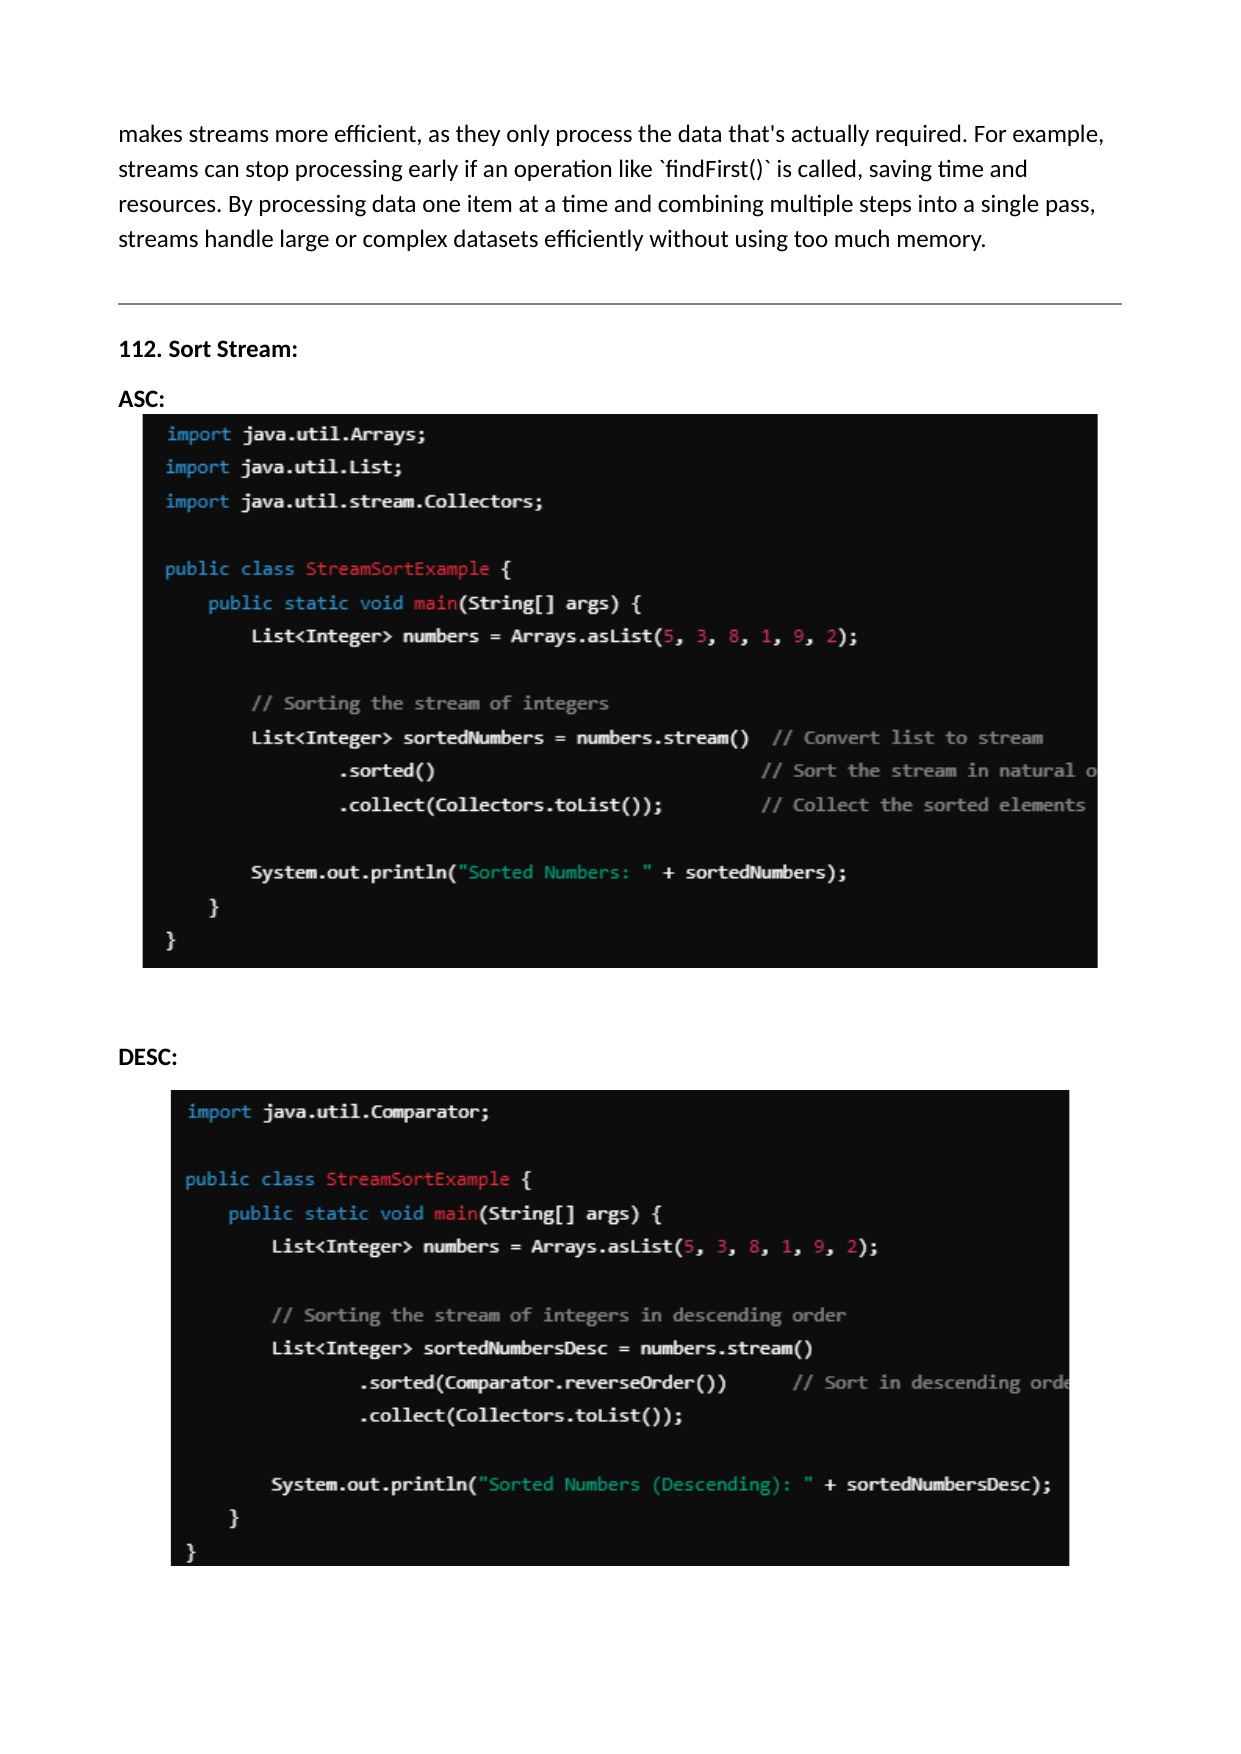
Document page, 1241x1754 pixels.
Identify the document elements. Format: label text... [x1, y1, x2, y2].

text makes streams more efficient, as they only process the data that's actually required. For example, streams can stop processing early if an operation like `findFirst()` is called, saving time and resources. By processing data one item at a time and combining multiple steps into a single pass, streams handle large or complex datasets efficiently without using too much memory. [118, 118, 1122, 254]
picture [142, 414, 1098, 968]
picture [170, 1090, 1070, 1566]
text DESC: [118, 1041, 1122, 1071]
text ASC: [118, 383, 1122, 413]
text 112. Sort Stream: [118, 333, 1122, 364]
